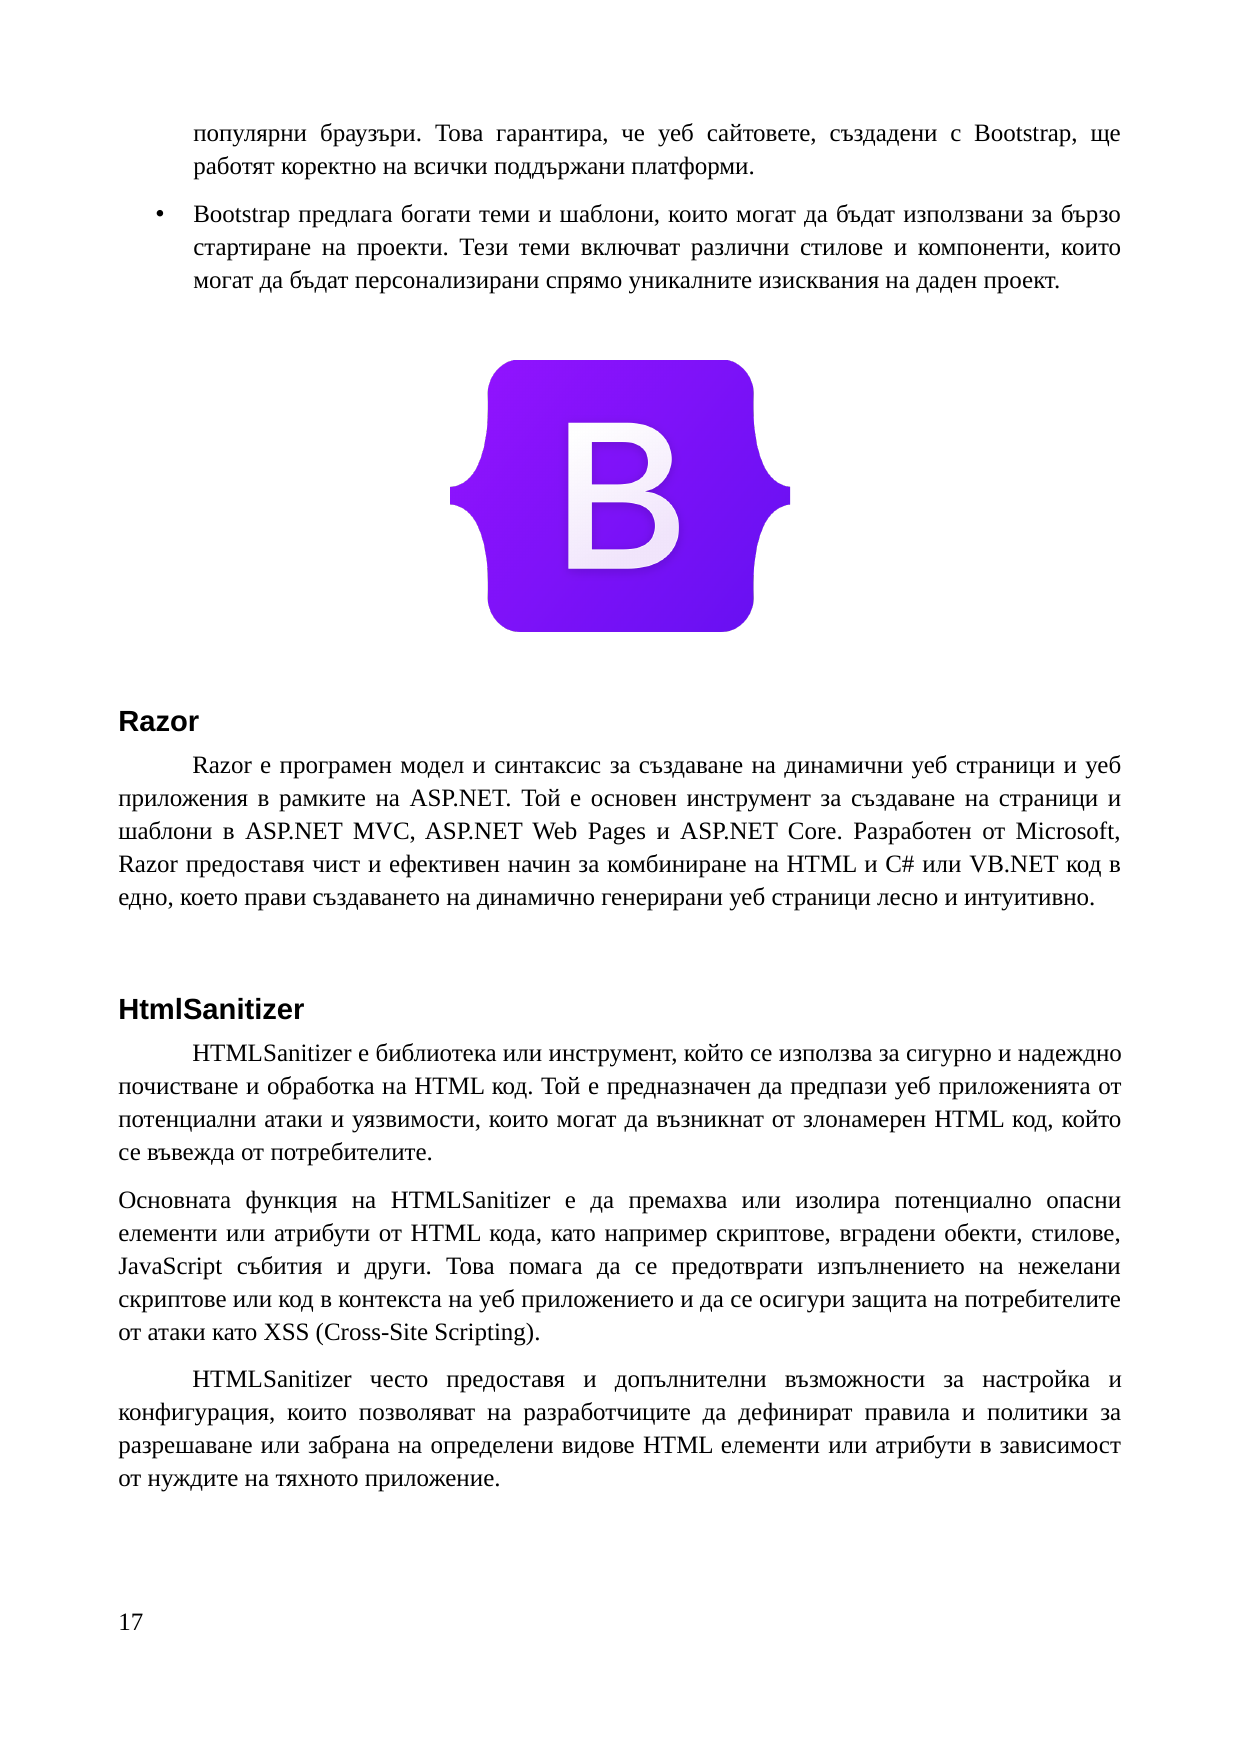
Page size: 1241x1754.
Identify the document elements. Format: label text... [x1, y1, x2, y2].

text HTMLSanitizer често предоставя и допълнителни възможности за настройка и конфигурация, които позволяват на разработчиците да дефинират правила и политики за разрешаване или забрана на определени видове HTML елементи или атрибути в зависимост от нуждите на тяхното приложение. [118, 1364, 1122, 1492]
subtitle HtmlSanitizer [118, 992, 1122, 1026]
text Razor е програмен модел и синтаксис за създаване на динамични уеб страници и уеб приложения в рамките на ASP.NET. Той е основен инструмент за създаване на страници и шаблони в ASP.NET MVC, ASP.NET Web Pages и ASP.NET Core. Разработен от Microsoft, Razor предоставя чист и ефективен начин за комбиниране на HTML и C# или VB.NET код в едно, което прави създаването на динамично генерирани уеб страници лесно и интуитивно. [118, 750, 1122, 911]
text HTMLSanitizer е библиотека или инструмент, който се използва за сигурно и надеждно почистване и обработка на HTML код. Той е предназначен да предпази уеб приложенията от потенциални атаки и уязвимости, които могат да възникнат от злонамерен HTML код, който се въвежда от потребителите. [118, 1038, 1122, 1166]
subtitle Razor [118, 704, 1122, 738]
list популярни браузъри. Това гарантира, че уеб сайтовете, създадени с Bootstrap, ще работят коректно на всички поддържани платформи. [156, 118, 1122, 180]
picture [450, 360, 791, 632]
text Основната функция на HTMLSanitizer е да премахва или изолира потенциално опасни елементи или атрибути от HTML кода, като например скриптове, вградени обекти, стилове, JavaScript събития и други. Това помага да се предотврати изпълнението на нежелани скриптове или код в контекста на уеб приложението и да се осигури защита на потребителите от атаки като XSS (Cross-Site Scripting). [118, 1185, 1122, 1346]
list Bootstrap предлага богати теми и шаблони, които могат да бъдат използвани за бързо стартиране на проекти. Тези теми включват различни стилове и компоненти, които могат да бъдат персонализирани спрямо уникалните изисквания на даден проект. [156, 199, 1122, 293]
